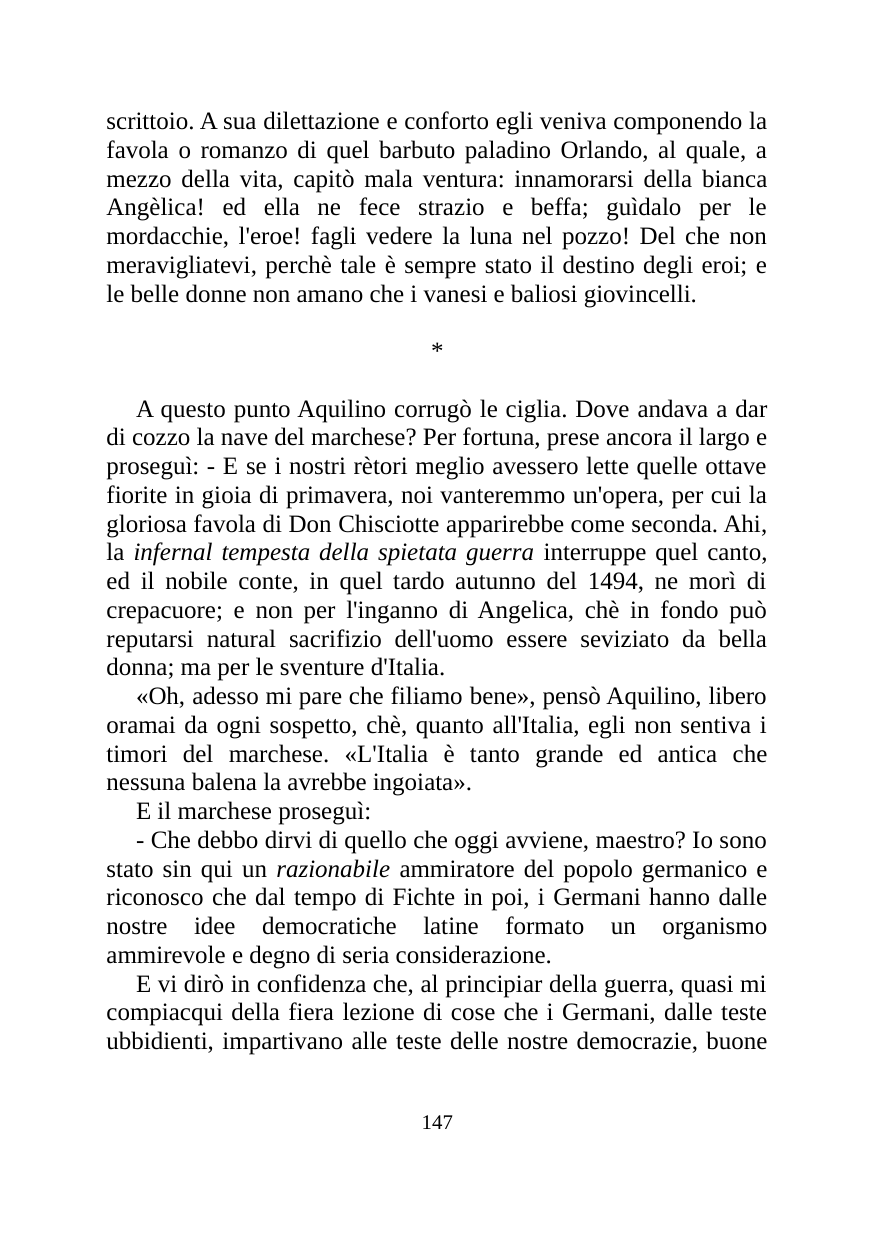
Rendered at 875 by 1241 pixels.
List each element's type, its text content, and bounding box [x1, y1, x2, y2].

text A questo punto Aquilino corrugò le ciglia. Dove andava a dar di cozzo la nave del marchese? Per fortuna, prese ancora il largo e proseguì: - E se i nostri rètori meglio avessero lette quelle ottave fiorite in gioia di primavera, noi vanteremmo un'opera, per cui la gloriosa favola di Don Chisciotte apparirebbe come seconda. Ahi, la infernal tempesta della spietata guerra interruppe quel canto, ed il nobile conte, in quel tardo autunno del 1494, ne morì di crepacuore; e non per l'inganno di Angelica, chè in fondo può reputarsi natural sacrifizio dell'uomo essere seviziato da bella donna; ma per le sventure d'Italia. [106, 394, 768, 681]
text * [106, 336, 768, 365]
text «Oh, adesso mi pare che filiamo bene», pensò Aquilino, libero oramai da ogni sospetto, chè, quanto all'Italia, egli non sentiva i timori del marchese. «L'Italia è tanto grande ed antica che nessuna balena la avrebbe ingoiata». [106, 681, 768, 796]
text E il marchese proseguì: [106, 796, 768, 825]
text E vi dirò in confidenza che, al principiar della guerra, quasi mi compiacqui della fiera lezione di cose che i Germani, dalle teste ubbidienti, impartivano alle teste delle nostre democrazie, buone [106, 969, 768, 1055]
text scrittoio. A sua dilettazione e conforto egli veniva componendo la favola o romanzo di quel barbuto paladino Orlando, al quale, a mezzo della vita, capitò mala ventura: innamorarsi della bianca Angèlica! ed ella ne fece strazio e beffa; guìdalo per le mordacchie, l'eroe! fagli vedere la luna nel pozzo! Del che non meravigliatevi, perchè tale è sempre stato il destino degli eroi; e le belle donne non amano che i vanesi e baliosi giovincelli. [106, 106, 768, 307]
text - Che debbo dirvi di quello che oggi avviene, maestro? Io sono stato sin qui un razionabile ammiratore del popolo germanico e riconosco che dal tempo di Fichte in poi, i Germani hanno dalle nostre idee democratiche latine formato un organismo ammirevole e degno di seria considerazione. [106, 825, 768, 969]
